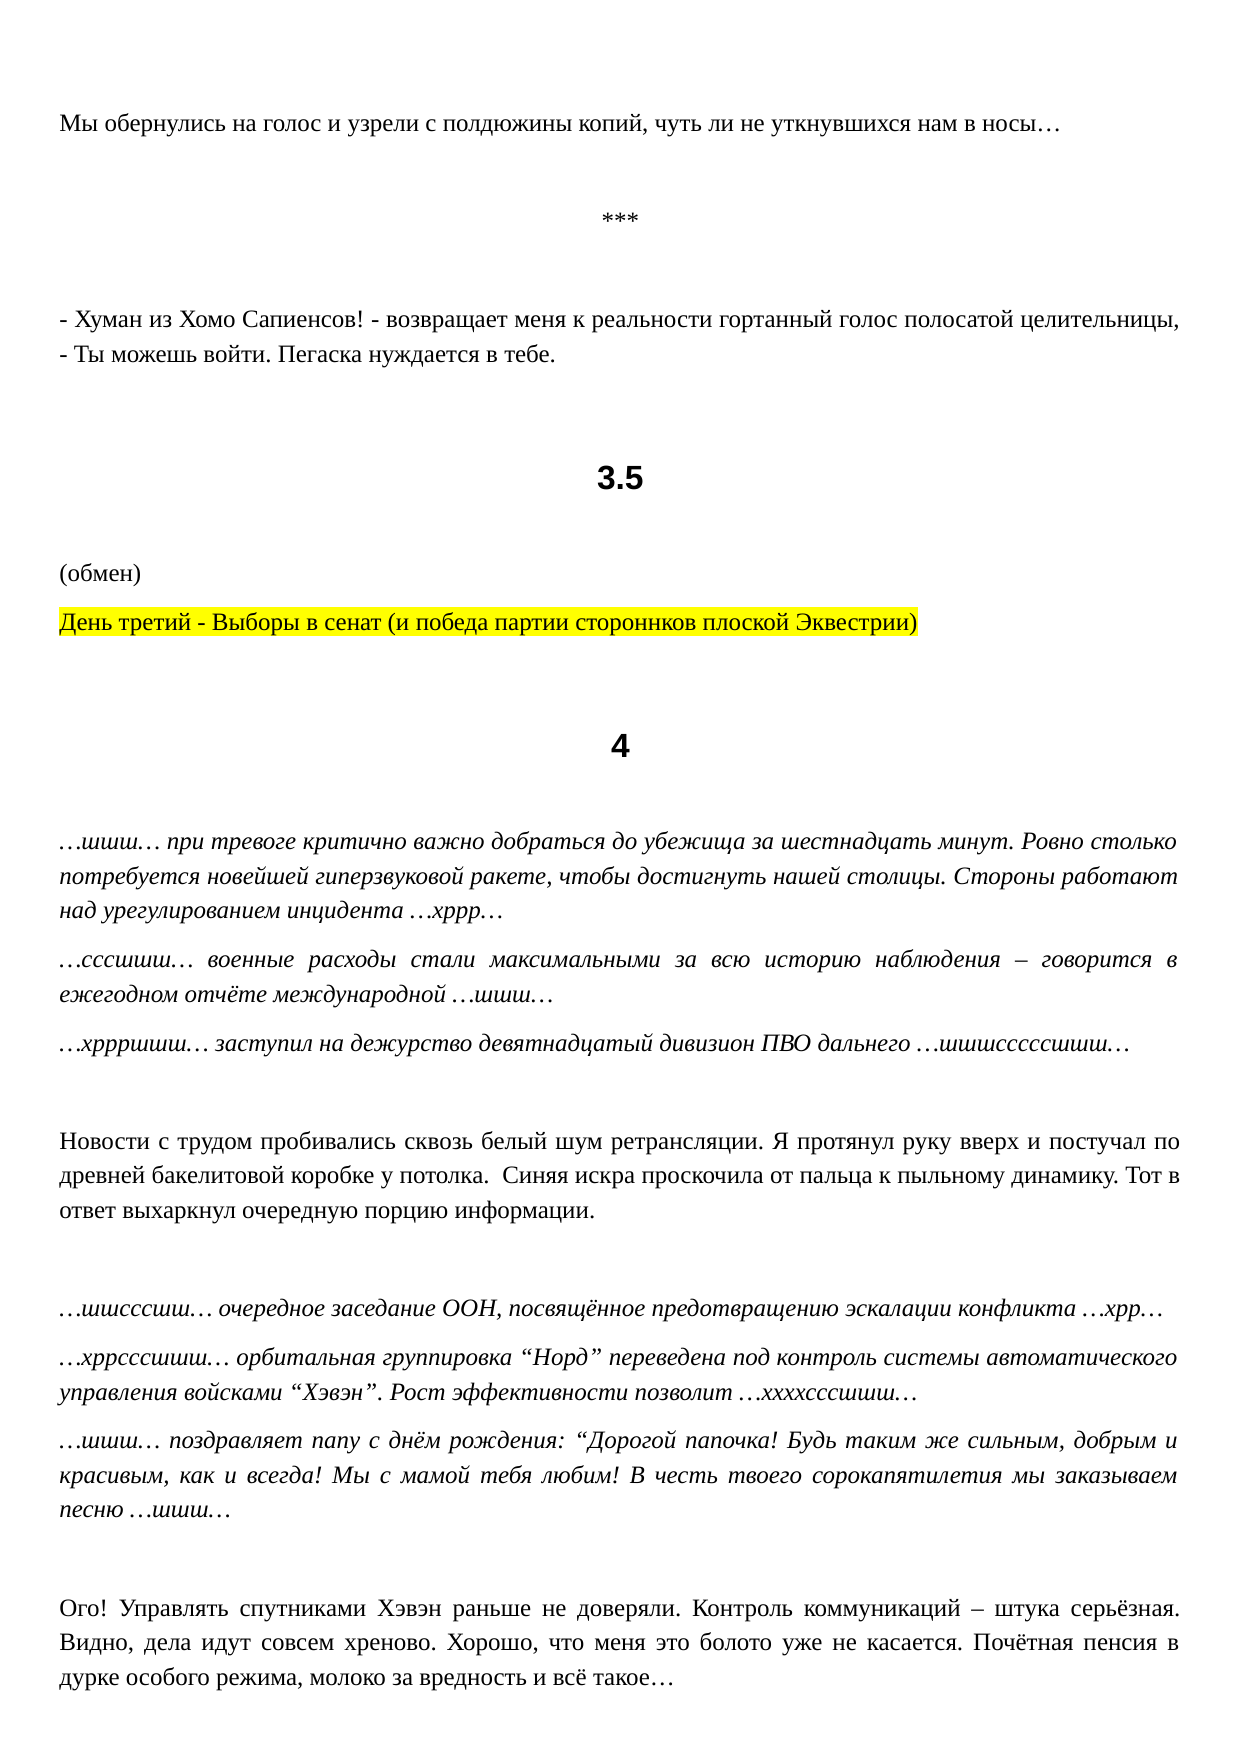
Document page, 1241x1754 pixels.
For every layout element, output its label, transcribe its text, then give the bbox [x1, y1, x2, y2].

text …шшш… при тревоге критично важно добраться до убежища за шестнадцать минут. Ровно столько потребуется новейшей гиперзвуковой ракете, чтобы достигнуть нашей столицы. Стороны работают над урегулированием инцидента …хррр… [59, 826, 1181, 924]
text *** [59, 206, 1181, 235]
subtitle 4 [59, 726, 1181, 765]
text …хррршшш… заступил на дежурство девятнадцатый дивизион ПВО дальнего …шшшсссссшшш… [59, 1028, 1181, 1057]
text (обмен) [59, 558, 1181, 587]
text День третий - Выборы в сенат (и победа партии стороннков плоской Эквестрии) [59, 607, 1181, 636]
text Новости с трудом пробивались сквозь белый шум ретрансляции. Я протянул руку вверх и постучал по древней бакелитовой коробке у потолка. Синяя искра проскочила от пальца к пыльному динамику. Тот в ответ выхаркнул очередную порцию информации. [59, 1126, 1181, 1224]
text - Хуман из Хомо Сапиенсов! - возвращает меня к реальности гортанный голос полосатой целительницы, - Ты можешь войти. Пегаска нуждается в тебе. [59, 304, 1181, 368]
text …хррсссшшш… орбитальная группировка “Норд” переведена под контроль системы автоматического управления войсками “Хэвэн”. Рост эффективности позволит …ххххсссшшш… [59, 1342, 1181, 1405]
text …шшш… поздравляет папу с днём рождения: “Дорогой папочка! Будь таким же сильным, добрым и красивым, как и всегда! Мы с мамой тебя любим! В честь твоего сорокапятилетия мы заказываем песню …шшш… [59, 1426, 1181, 1523]
subtitle 3.5 [59, 458, 1181, 496]
text …шшсссшш… очередное заседание ООН, посвящённое предотвращению эскалации конфликта …хрр… [59, 1293, 1181, 1322]
text …сссшшш… военные расходы стали максимальными за всю историю наблюдения – говорится в ежегодном отчёте международной …шшш… [59, 944, 1181, 1007]
text Ого! Управлять спутниками Хэвэн раньше не доверяли. Контроль коммуникаций – штука серьёзная. Видно, дела идут совсем хреново. Хорошо, что меня это болото уже не касается. Почётная пенсия в дурке особого режима, молоко за вредность и всё такое… [59, 1593, 1181, 1690]
text Мы обернулись на голос и узрели с полдюжины копий, чуть ли не уткнувшихся нам в носы… [59, 108, 1181, 137]
